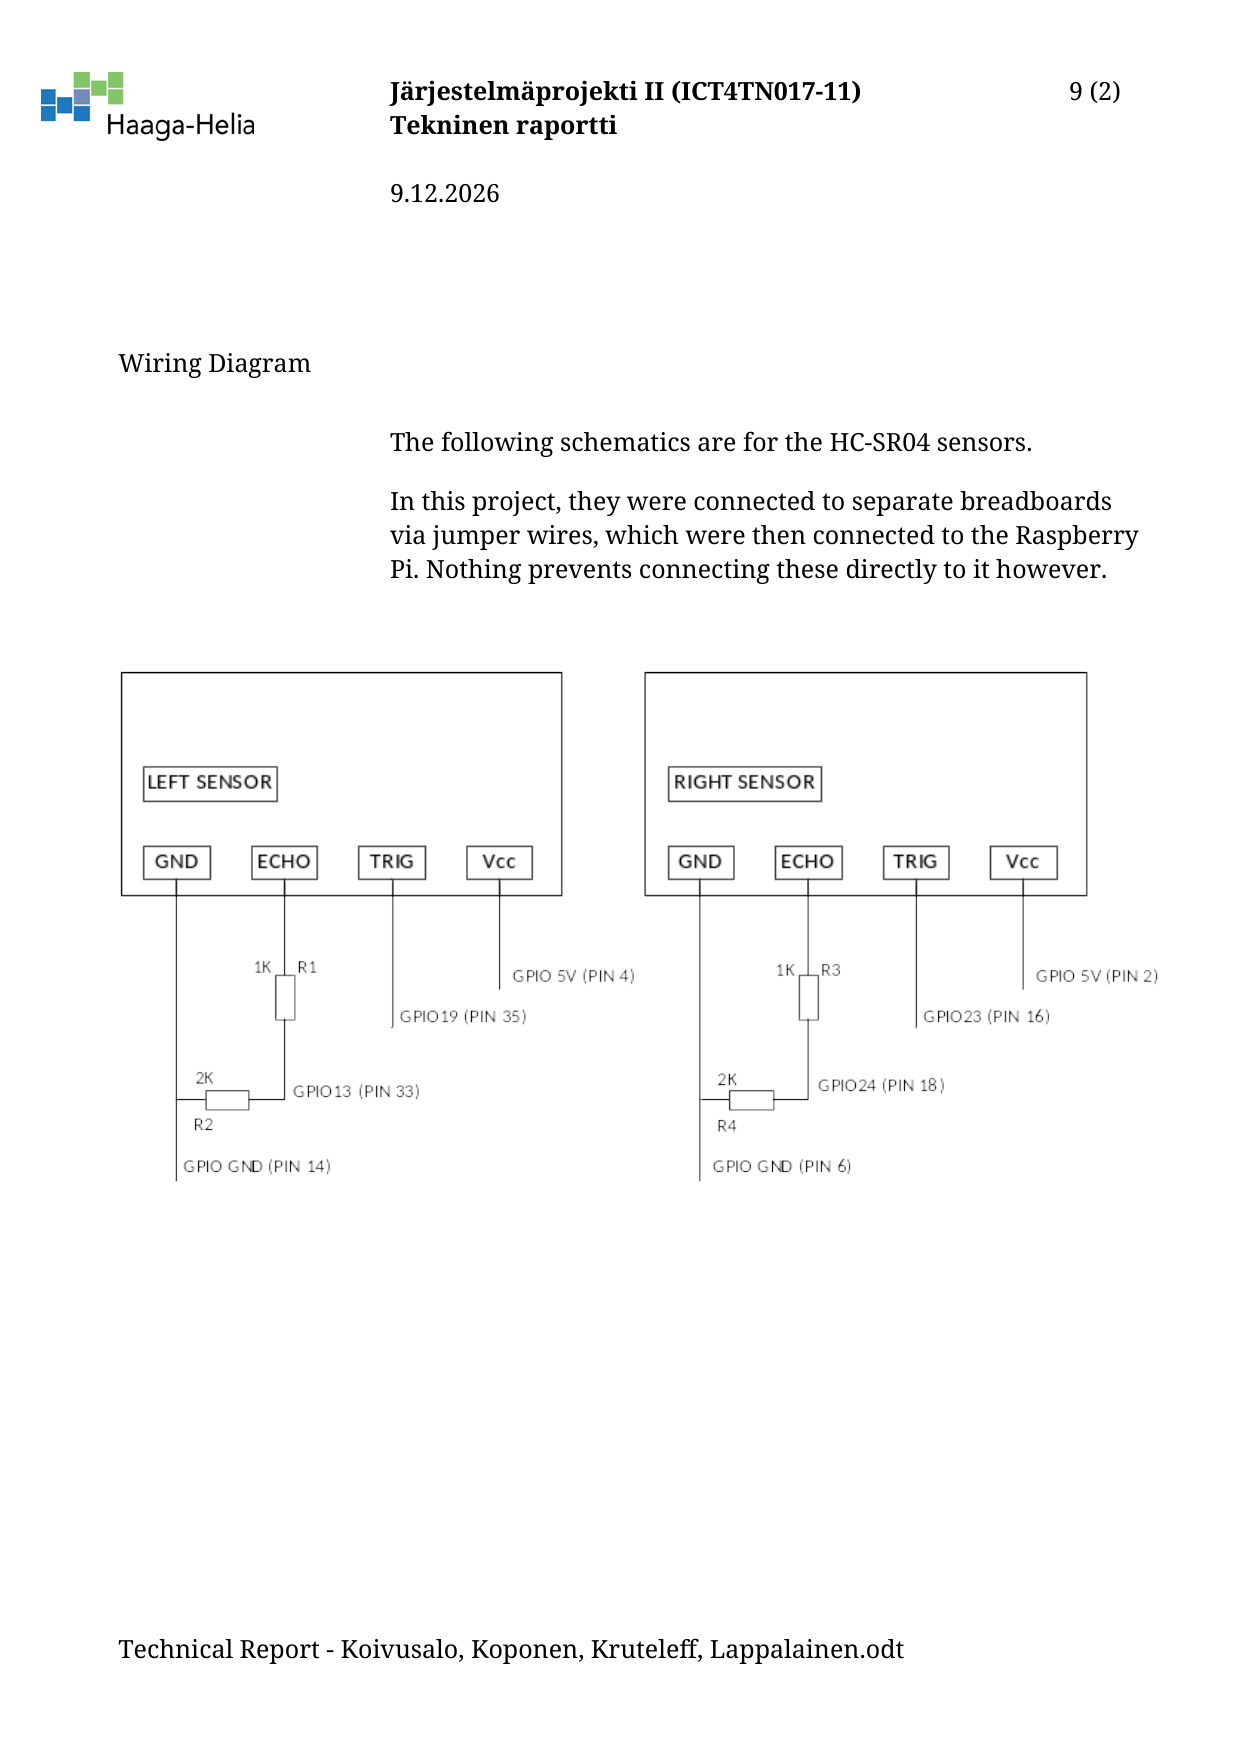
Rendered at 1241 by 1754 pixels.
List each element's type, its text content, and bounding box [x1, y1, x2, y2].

subtitle Wiring Diagram [118, 346, 1152, 380]
text In this project, they were connected to separate breadboards via jumper wires, which were then connected to the Raspberry Pi. Nothing prevents connecting these directly to it however. [390, 484, 1152, 586]
text The following schematics are for the HC-SR04 sensors. [390, 425, 1152, 459]
